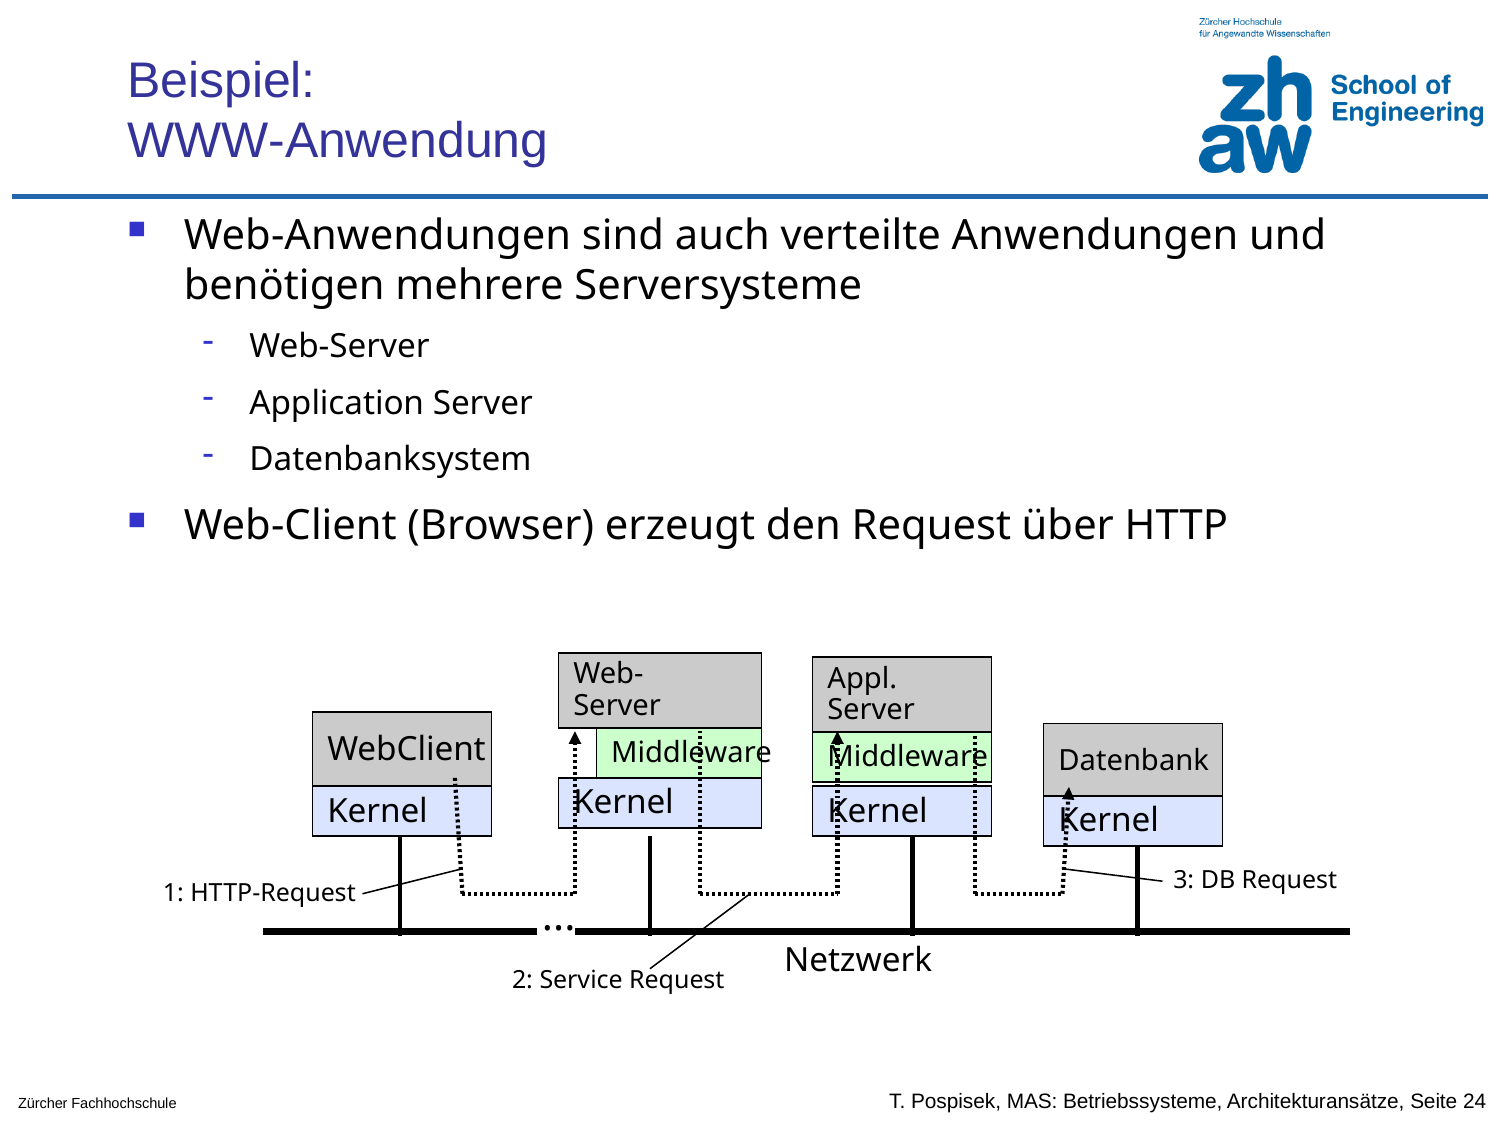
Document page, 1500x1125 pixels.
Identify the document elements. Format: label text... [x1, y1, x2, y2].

text_box Kernel [812, 786, 992, 837]
text_box Appl. Server [812, 656, 992, 732]
picture [1199, 18, 1483, 173]
list Web-Anwendungen sind auch verteilte Anwendungen und benötigen mehrere Serversysteme Web-Server Application Server Datenbanksystem Web-Client (Browser) erzeugt den Request über HTTP [112, 200, 1388, 638]
text_box Middleware [812, 732, 992, 783]
text_box Web- Server [558, 652, 762, 728]
text_box Datenbank [1043, 723, 1223, 796]
text_box Kernel [558, 777, 762, 828]
text_box 1: HTTP-Request [148, 868, 371, 914]
text_box Middleware [596, 727, 762, 778]
text_box 2: Service Request [497, 956, 740, 1002]
title Beispiel: WWW-Anwendung [112, 50, 1391, 175]
text_box ... [527, 881, 591, 947]
text_box Kernel [1043, 796, 1223, 847]
text_box Netzwerk [769, 935, 948, 986]
text_box WebClient [312, 711, 492, 786]
text_box 3: DB Request [1158, 856, 1352, 902]
text_box Kernel [312, 786, 492, 837]
